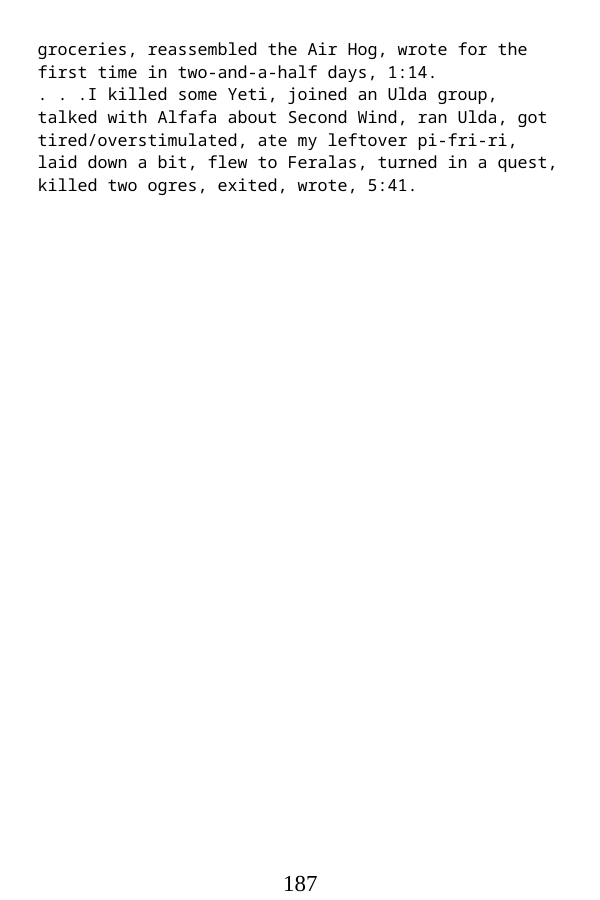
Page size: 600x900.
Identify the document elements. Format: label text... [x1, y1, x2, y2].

text groceries, reassembled the Air Hog, wrote for the first time in two-and-a-half days, 1:14. [37, 37, 562, 83]
text . . .I killed some Yeti, joined an Ulda group, talked with Alfafa about Second Wind, ran Ulda, got tired/overstimulated, ate my leftover pi-fri-ri, laid down a bit, flew to Feralas, turned in a quest, killed two ogres, exited, wrote, 5:41. [37, 83, 562, 196]
